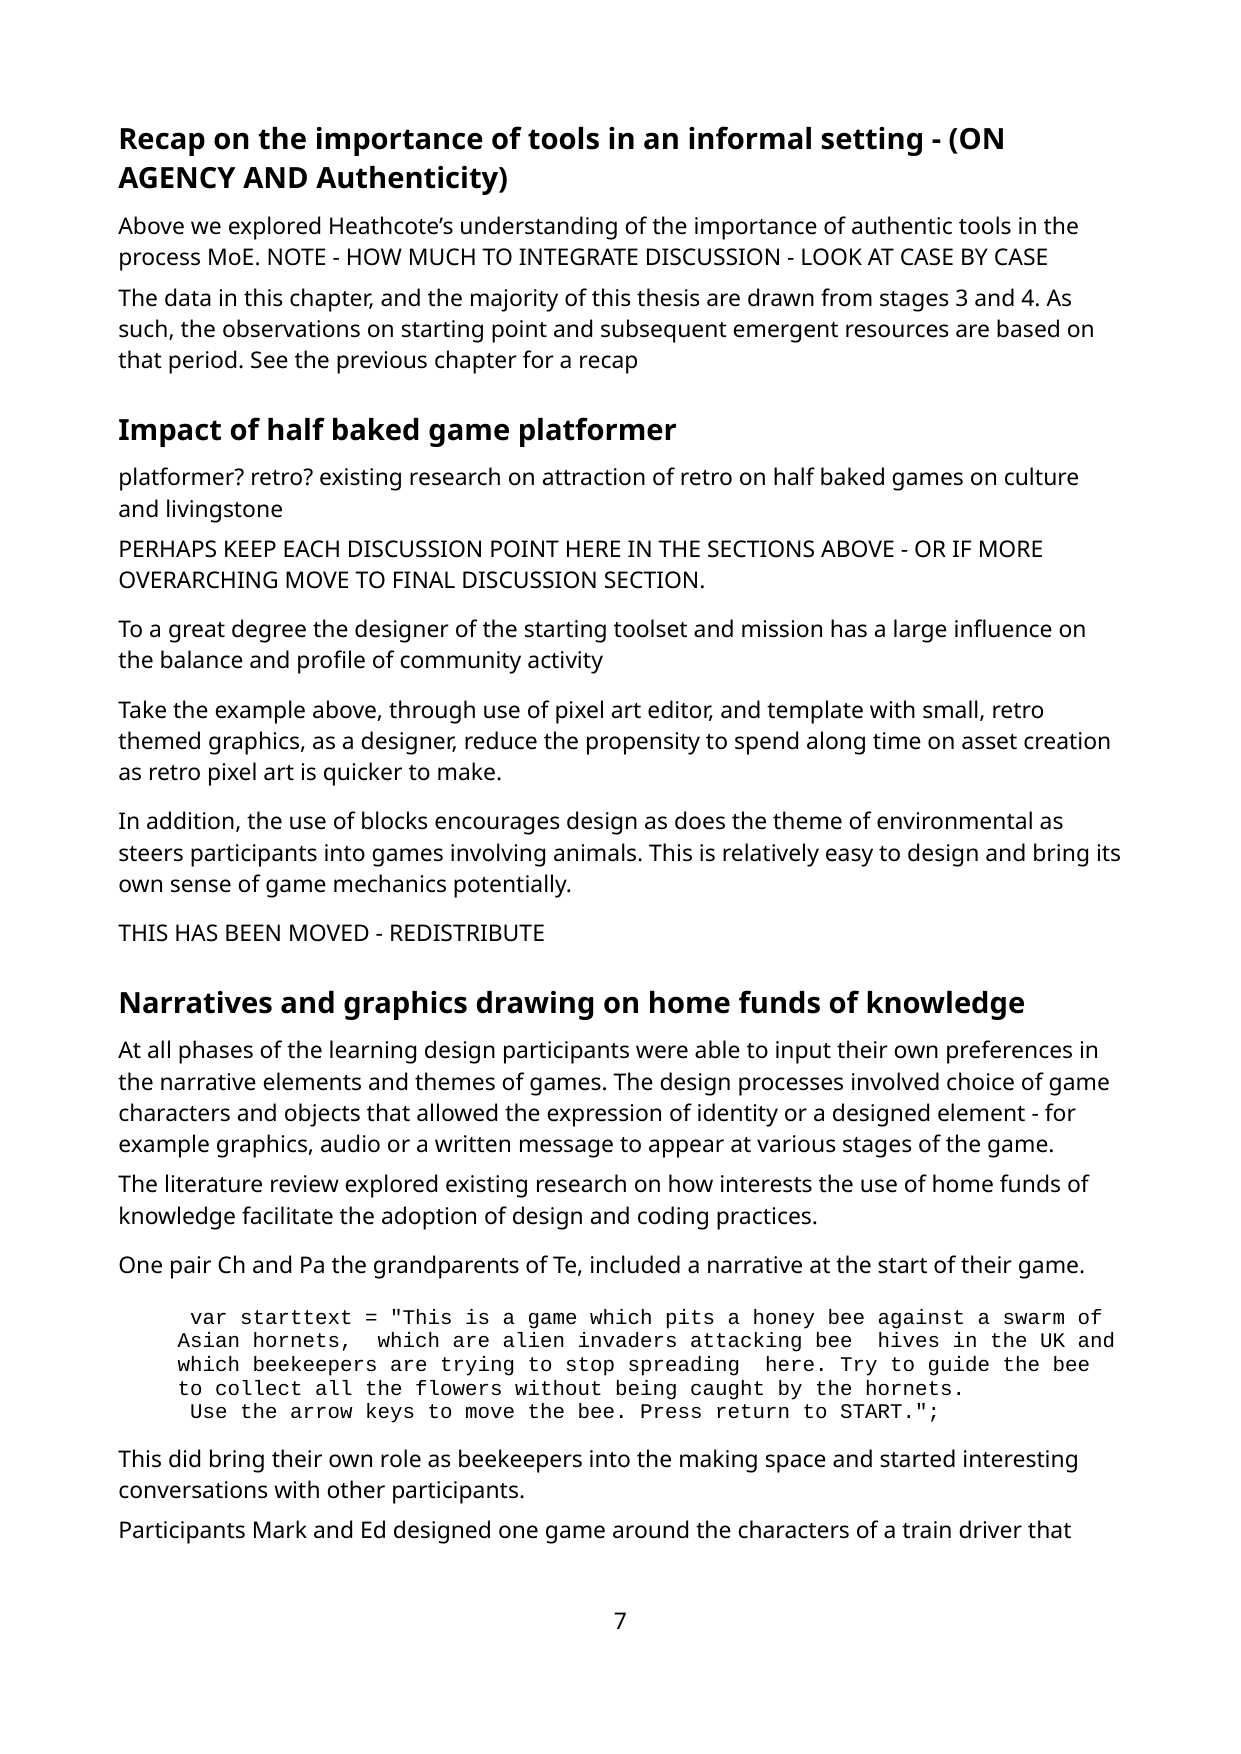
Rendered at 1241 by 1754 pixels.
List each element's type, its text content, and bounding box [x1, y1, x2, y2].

text THIS HAS BEEN MOVED - REDISTRIBUTE [118, 917, 1122, 948]
text This did bring their own role as beekeepers into the making space and started interesting conversations with other participants. [118, 1443, 1122, 1505]
text Take the example above, through use of pixel art editor, and template with small, retro themed graphics, as a designer, reduce the propensity to spend along time on asset creation as retro pixel art is quicker to make. [118, 694, 1122, 787]
text PERHAPS KEEP EACH DISCUSSION POINT HERE IN THE SECTIONS ABOVE - OR IF MORE OVERARCHING MOVE TO FINAL DISCUSSION SECTION. [118, 533, 1122, 595]
text The literature review explored existing research on how interests the use of home funds of knowledge facilitate the adoption of design and coding practices. [118, 1168, 1122, 1231]
text Above we explored Heathcote’s understanding of the importance of authentic tools in the process MoE. NOTE - HOW MUCH TO INTEGRATE DISCUSSION - LOOK AT CASE BY CASE [118, 210, 1122, 272]
text platformer? retro? existing research on attraction of retro on half baked games on culture and livingstone [118, 461, 1122, 524]
text One pair Ch and Pa the grandparents of Te, included a narrative at the start of their game. [118, 1249, 1122, 1280]
subtitle Recap on the importance of tools in an informal setting - (ON AGENCY AND Authenticity) [118, 118, 1122, 197]
text Participants Mark and Ed designed one game around the characters of a train driver that [118, 1514, 1122, 1545]
subtitle Narratives and graphics drawing on home funds of knowledge [118, 982, 1122, 1022]
text var starttext = "This is a game which pits a honey bee against a swarm of Asian hornets, which are alien invaders attacking bee hives in the UK and which beekeepers are trying to stop spreading here. Try to guide the bee to collect all the flowers without being caught by the hornets. [177, 1307, 1122, 1401]
text To a great degree the designer of the starting toolset and mission has a large influence on the balance and profile of community activity [118, 613, 1122, 676]
text Use the arrow keys to move the bee. Press return to START."; [177, 1401, 1122, 1425]
text The data in this chapter, and the majority of this thesis are drawn from stages 3 and 4. As such, the observations on starting point and subsequent emergent resources are based on that period. See the previous chapter for a recap [118, 281, 1122, 375]
text In addition, the use of blocks encourages design as does the theme of environmental as steers participants into games involving animals. This is relatively easy to design and bring its own sense of game mechanics potentially. [118, 805, 1122, 899]
subtitle Impact of half baked game platformer [118, 409, 1122, 449]
text At all phases of the learning design participants were able to input their own preferences in the narrative elements and themes of games. The design processes involved choice of game characters and objects that allowed the expression of identity or a designed element - for example graphics, audio or a written message to appear at various stages of the game. [118, 1034, 1122, 1159]
